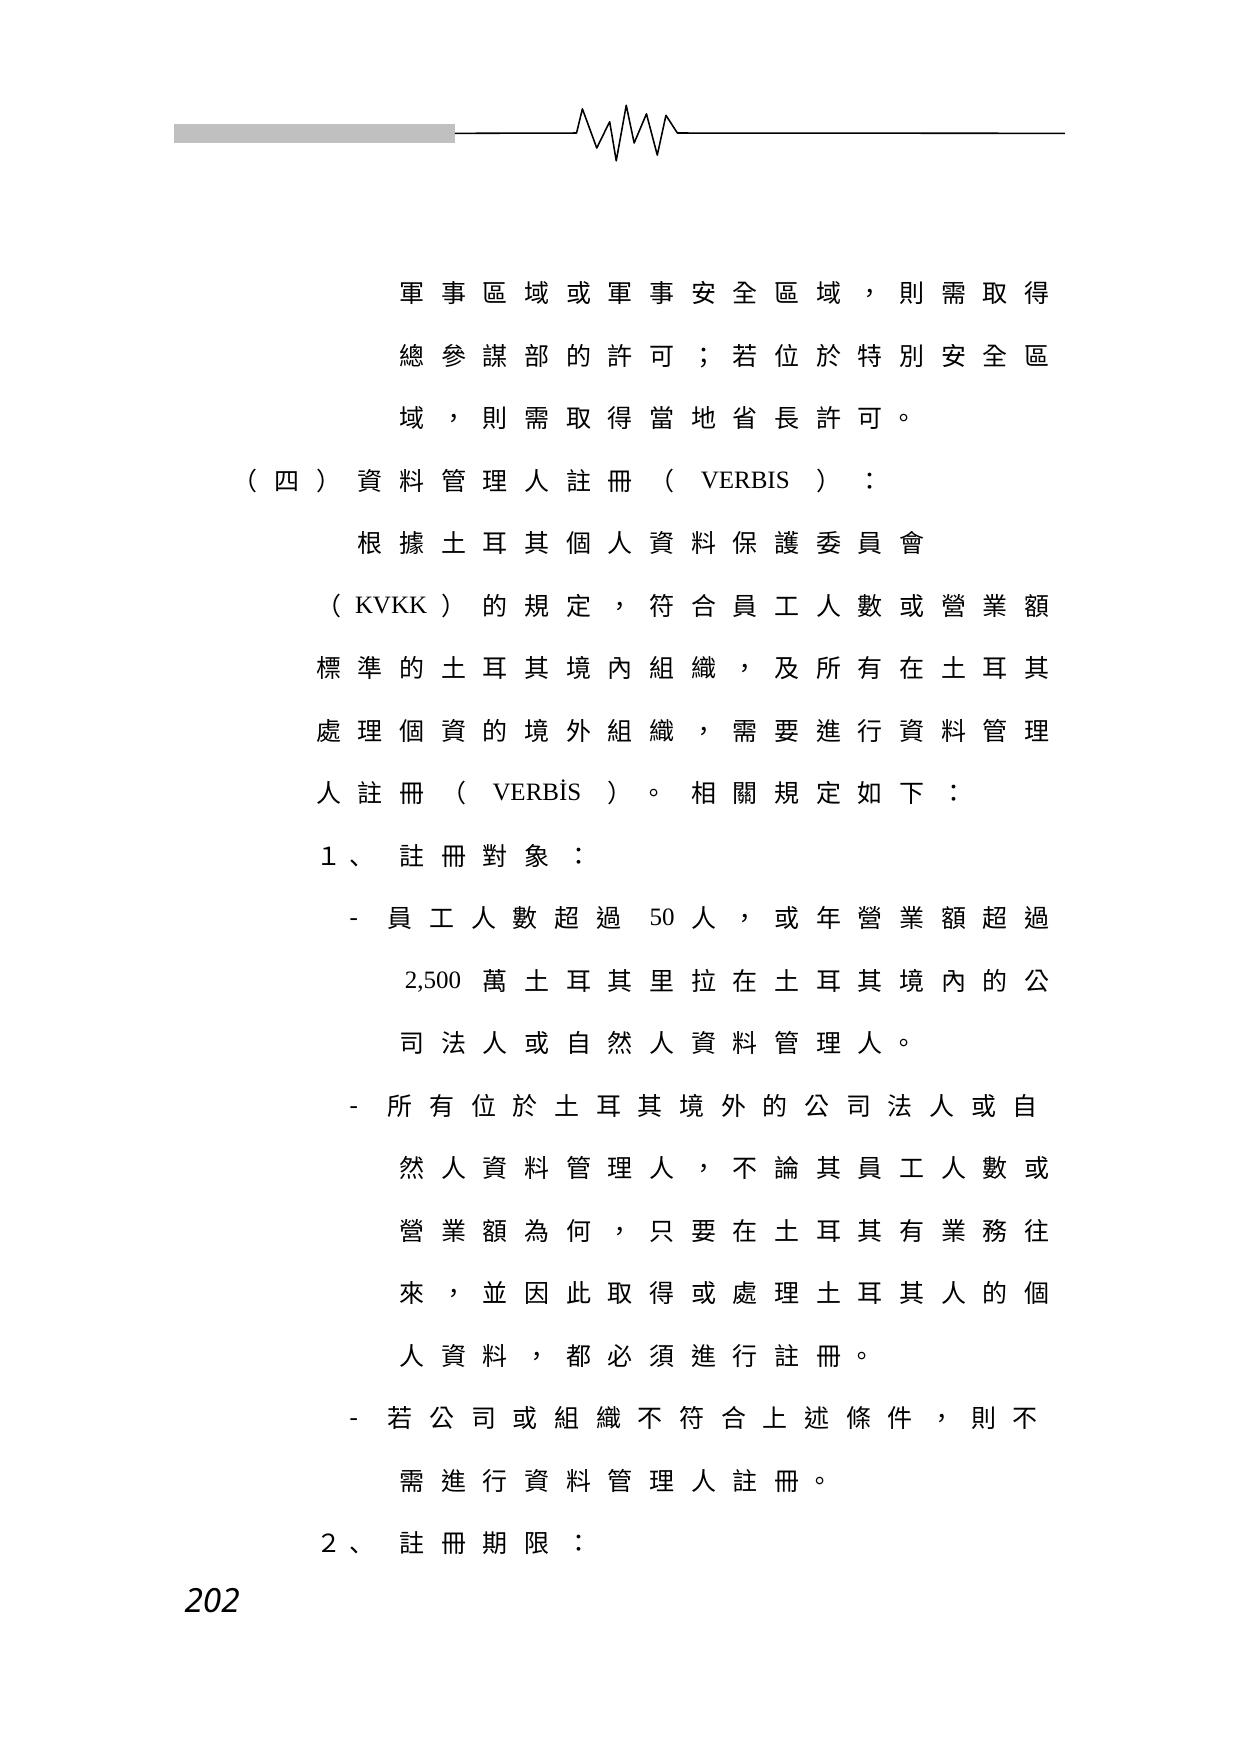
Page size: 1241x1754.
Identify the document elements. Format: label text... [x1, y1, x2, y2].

text 軍事區域或軍事安全區域，則需取得總參謀部的許可；若位於特別安全區域，則需取得當地省長許可。 [306, 250, 1058, 438]
text 根據土耳其個人資料保護委員會（KVKK）的規定，符合員工人數或營業額標準的土耳其境內組織，及所有在土耳其處理個資的境外組織，需要進行資料管理人註冊（VERBİS）。相關規定如下： [281, 500, 1058, 813]
text ２、註冊期限： [281, 1500, 1058, 1563]
text - 若公司或組織不符合上述條件，則不需進行資料管理人註冊。 [342, 1375, 1058, 1500]
text - 所有位於土耳其境外的公司法人或自然人資料管理人，不論其員工人數或營業額為何，只要在土耳其有業務往來，並因此取得或處理土耳其人的個人資料，都必須進行註冊。 [342, 1063, 1058, 1375]
text １、註冊對象： [281, 813, 1058, 875]
text - 員工人數超過50人，或年營業額超過2,500萬土耳其里拉在土耳其境內的公司法人或自然人資料管理人。 [342, 875, 1058, 1063]
text （四）資料管理人註冊（VERBIS）： [207, 438, 1058, 500]
